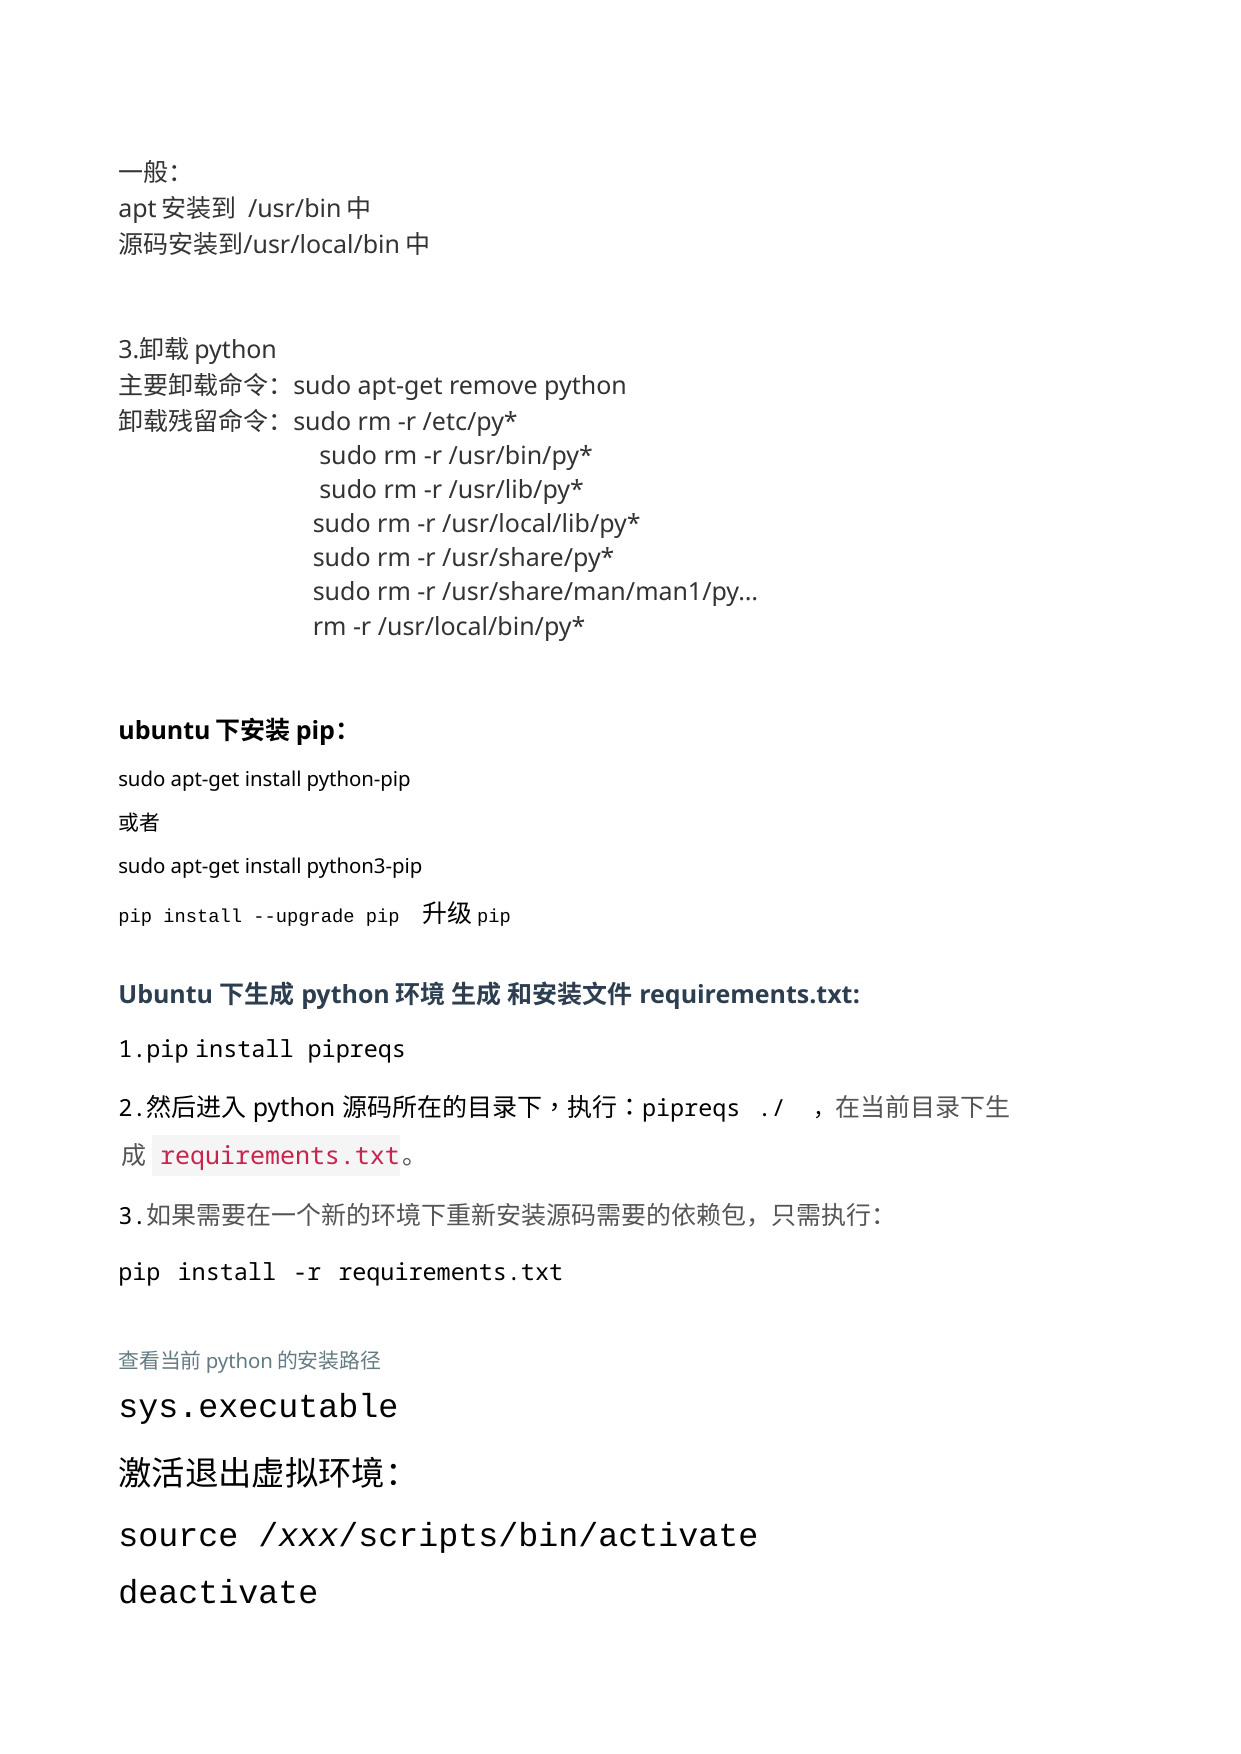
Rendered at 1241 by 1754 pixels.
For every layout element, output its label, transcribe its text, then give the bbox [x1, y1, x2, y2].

text sudo rm -r /usr/local/lib/py* [118, 506, 1122, 540]
text apt安装到 /usr/bin中 [118, 188, 1122, 225]
text 3.卸载python [118, 329, 1122, 365]
text 激活退出虚拟环境： [118, 1446, 1122, 1494]
text 1.pip install pipreqs [118, 1030, 1122, 1064]
text 2.然后进入 python 源码所在的目录下，执行：pipreqs ./ ，在当前目录下生成 requirements.txt。 [118, 1084, 1122, 1175]
text sudo rm -r /usr/lib/py* [118, 472, 1122, 506]
text 或者 [118, 806, 1122, 836]
text 3.如果需要在一个新的环境下重新安装源码需要的依赖包，只需执行： [118, 1196, 1122, 1232]
text 源码安装到/usr/local/bin中 [118, 225, 1122, 261]
text 主要卸载命令：sudo apt-get remove python [118, 365, 1122, 402]
text rm -r /usr/local/bin/py* [118, 608, 1122, 642]
text deactivate [118, 1575, 1122, 1613]
text sudo apt-get install python3-pip [118, 852, 1122, 879]
text sudo rm -r /usr/share/py* [118, 540, 1122, 574]
text requirements.txt [322, 1252, 1122, 1290]
text source /xxx/scripts/bin/activate [118, 1519, 1122, 1556]
text pip install --upgrade pip 升级pip [118, 893, 1122, 929]
text sudo apt-get install python-pip [118, 765, 1122, 792]
text pip [118, 1252, 160, 1290]
text 一般： [118, 152, 1122, 188]
text -r [277, 1252, 321, 1290]
text sudo rm -r /usr/share/man/man1/py… [118, 574, 1122, 608]
text sys.executable [118, 1390, 1122, 1427]
text 查看当前python的安装路径 [118, 1344, 1122, 1374]
text sudo rm -r /usr/bin/py* [118, 438, 1122, 472]
text install [161, 1252, 276, 1290]
text 卸载残留命令：sudo rm -r /etc/py* [118, 402, 1122, 438]
text ubuntu下安装pip： [118, 710, 1122, 747]
text Ubuntu 下生成 python环境 生成 和安装文件 requirements.txt: [118, 977, 1122, 1011]
